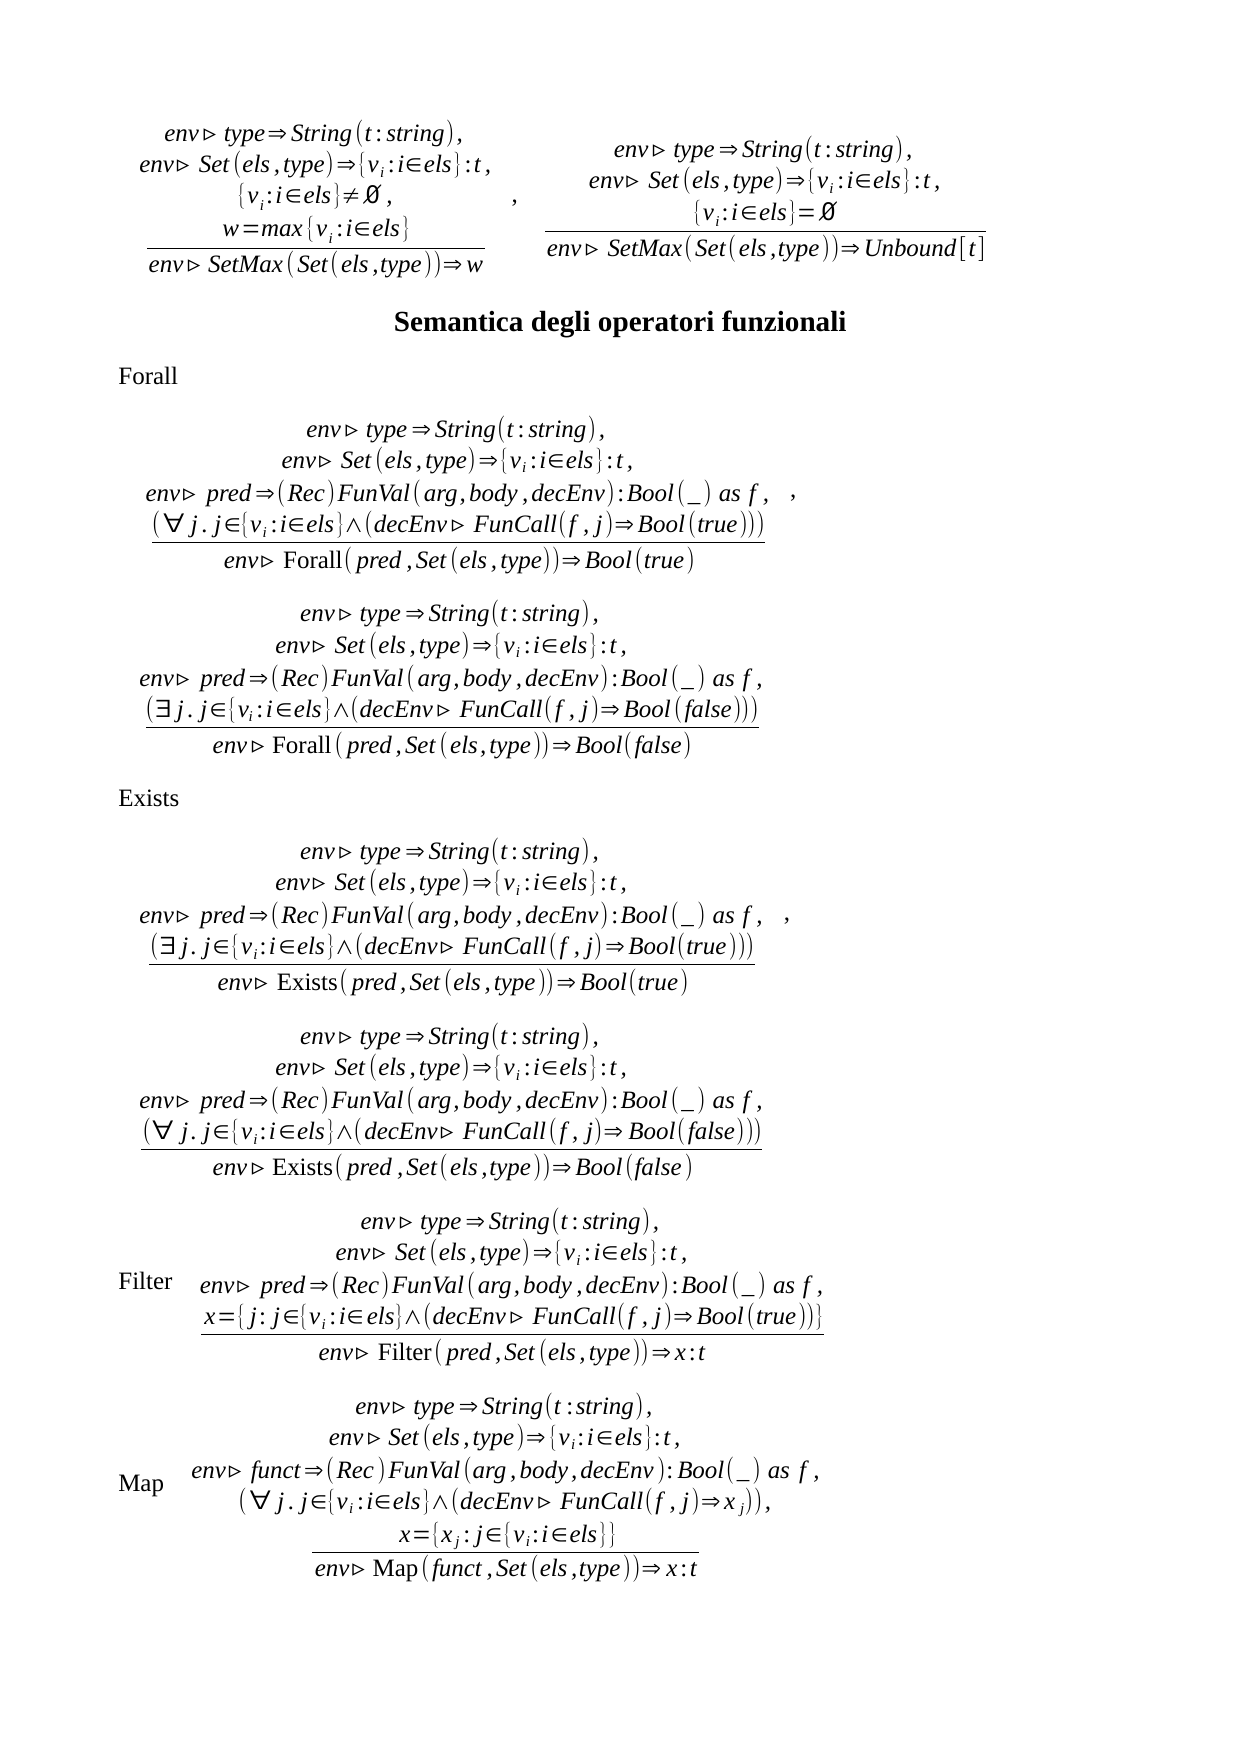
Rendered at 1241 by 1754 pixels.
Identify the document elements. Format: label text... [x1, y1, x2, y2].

text , [118, 118, 1122, 280]
text Semantica degli operatori funzionali [118, 304, 1122, 337]
text Map [118, 1391, 1122, 1584]
text , [118, 413, 1122, 575]
text , [118, 836, 1122, 997]
text Forall [118, 361, 1122, 390]
text Exists [118, 783, 1122, 812]
text Filter [118, 1206, 1122, 1367]
